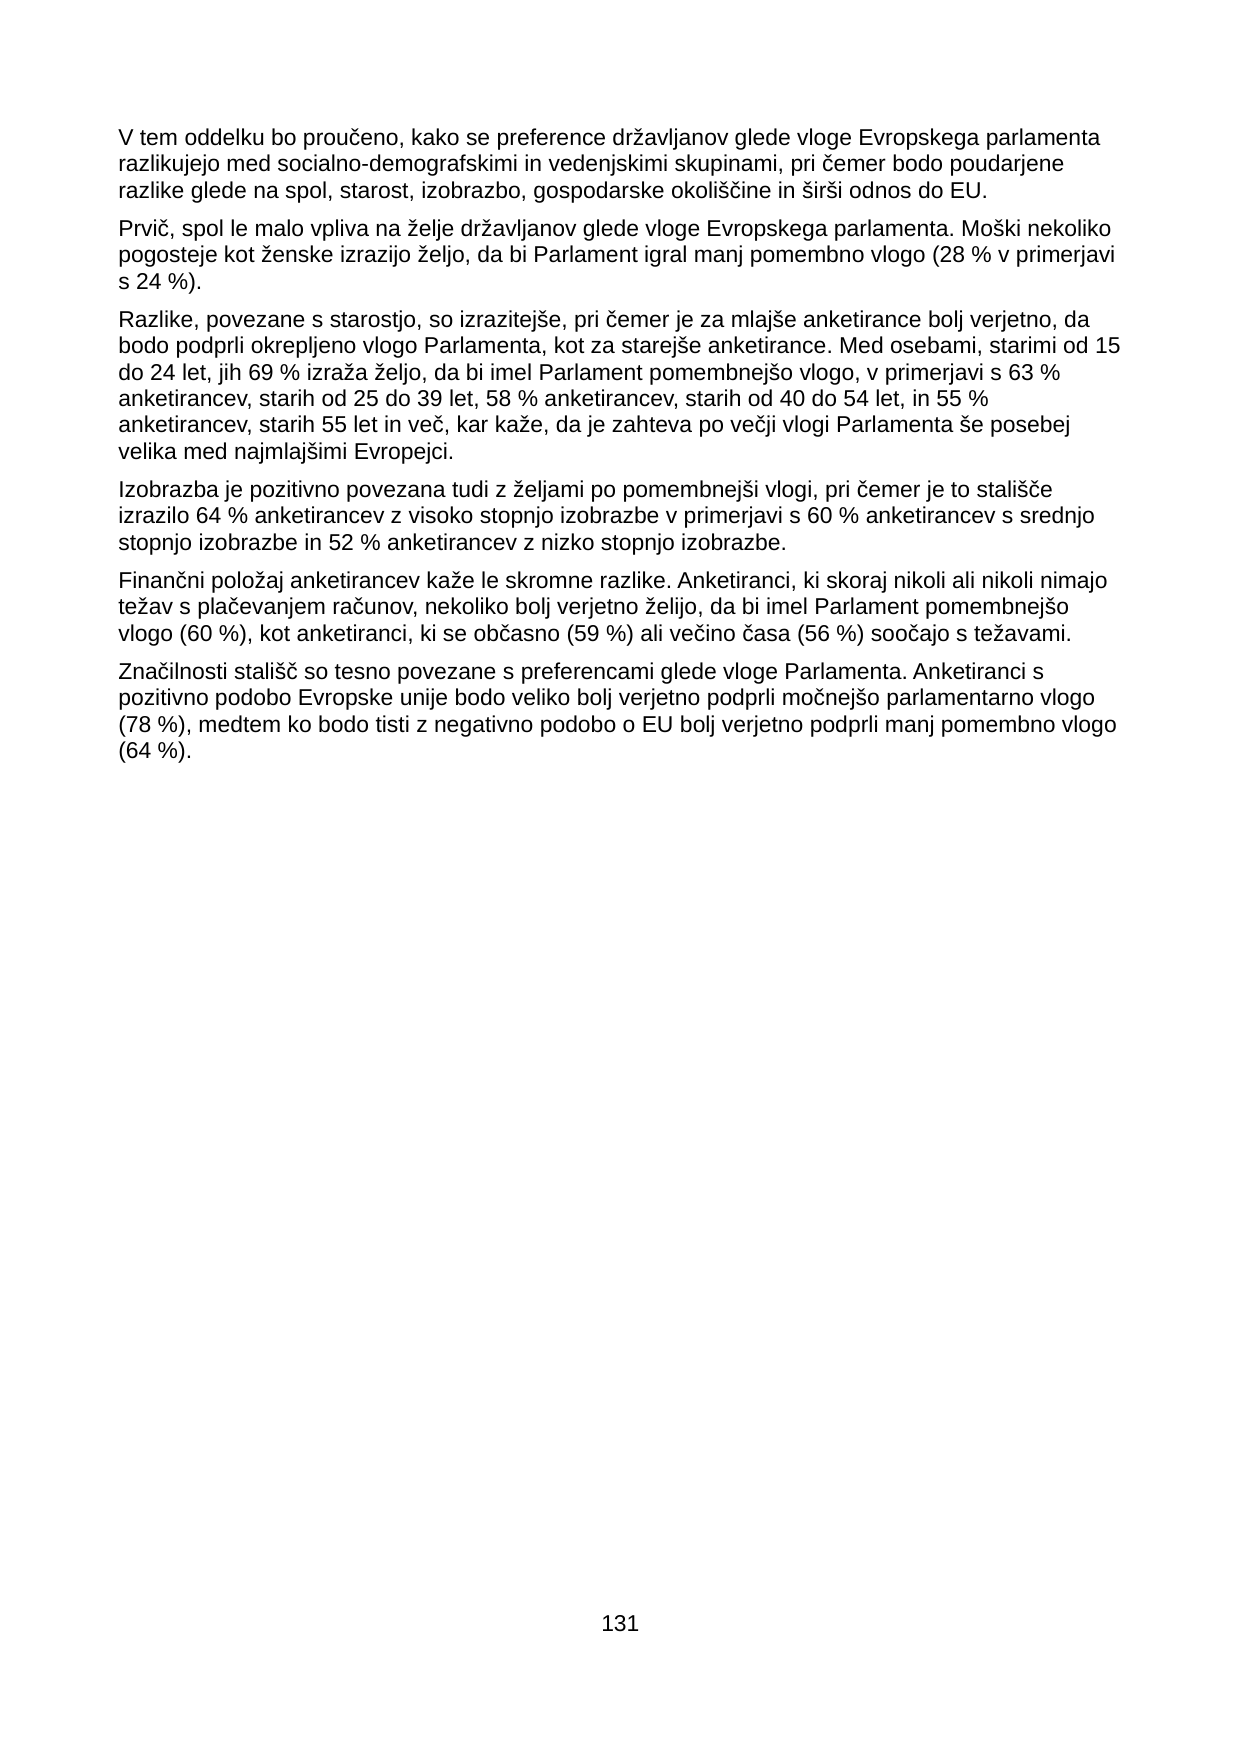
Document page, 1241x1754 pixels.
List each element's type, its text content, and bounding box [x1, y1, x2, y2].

text V tem oddelku bo proučeno, kako se preference državljanov glede vloge Evropskega parlamenta razlikujejo med socialno-demografskimi in vedenjskimi skupinami, pri čemer bodo poudarjene razlike glede na spol, starost, izobrazbo, gospodarske okoliščine in širši odnos do EU. [118, 124, 1122, 203]
text Značilnosti stališč so tesno povezane s preferencami glede vloge Parlamenta. Anketiranci s pozitivno podobo Evropske unije bodo veliko bolj verjetno podprli močnejšo parlamentarno vlogo (78 %), medtem ko bodo tisti z negativno podobo o EU bolj verjetno podprli manj pomembno vlogo (64 %). [118, 658, 1122, 763]
text Razlike, povezane s starostjo, so izrazitejše, pri čemer je za mlajše anketirance bolj verjetno, da bodo podprli okrepljeno vlogo Parlamenta, kot za starejše anketirance. Med osebami, starimi od 15 do 24 let, jih 69 % izraža željo, da bi imel Parlament pomembnejšo vlogo, v primerjavi s 63 % anketirancev, starih od 25 do 39 let, 58 % anketirancev, starih od 40 do 54 let, in 55 % anketirancev, starih 55 let in več, kar kaže, da je zahteva po večji vlogi Parlamenta še posebej velika med najmlajšimi Evropejci. [118, 306, 1122, 464]
text Izobrazba je pozitivno povezana tudi z željami po pomembnejši vlogi, pri čemer je to stališče izrazilo 64 % anketirancev z visoko stopnjo izobrazbe v primerjavi s 60 % anketirancev s srednjo stopnjo izobrazbe in 52 % anketirancev z nizko stopnjo izobrazbe. [118, 476, 1122, 555]
text Prvič, spol le malo vpliva na želje državljanov glede vloge Evropskega parlamenta. Moški nekoliko pogosteje kot ženske izrazijo željo, da bi Parlament igral manj pomembno vlogo (28 % v primerjavi s 24 %). [118, 215, 1122, 294]
text Finančni položaj anketirancev kaže le skromne razlike. Anketiranci, ki skoraj nikoli ali nikoli nimajo težav s plačevanjem računov, nekoliko bolj verjetno želijo, da bi imel Parlament pomembnejšo vlogo (60 %), kot anketiranci, ki se občasno (59 %) ali večino časa (56 %) soočajo s težavami. [118, 567, 1122, 646]
